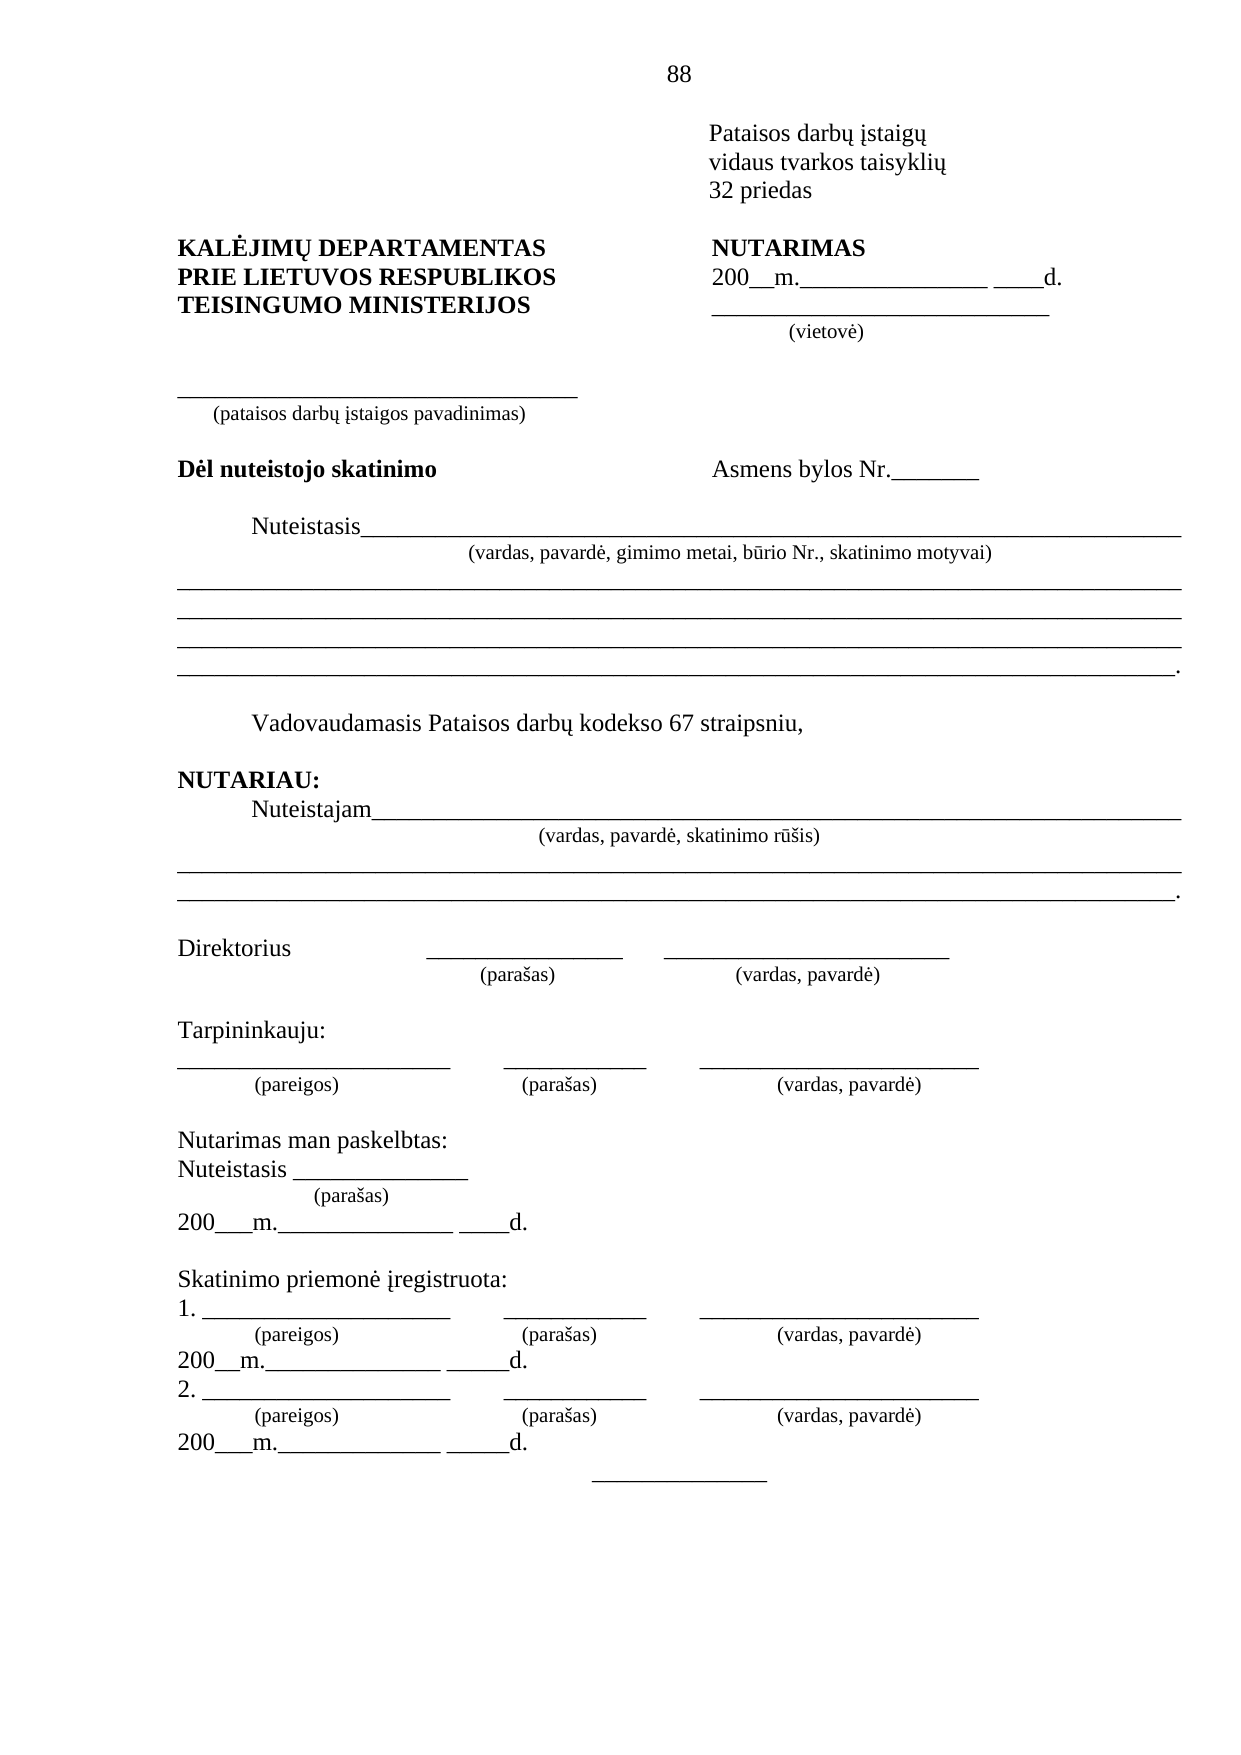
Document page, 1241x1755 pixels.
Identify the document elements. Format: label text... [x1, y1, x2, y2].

text (pareigos) (parašas) (vardas, pavardė) [177, 1403, 1181, 1427]
text Nuteistasis ______________ [177, 1154, 1181, 1182]
text ______________ [177, 1456, 1181, 1485]
text (vardas, pavardė, skatinimo rūšis) [177, 823, 1181, 847]
text (parašas) [177, 1182, 1181, 1207]
text (pataisos darbų įstaigos pavadinimas) [177, 401, 1181, 425]
text (parašas) (vardas, pavardė) [177, 962, 1181, 986]
text Nuteistasis [177, 511, 1181, 540]
text 32 priedas [177, 176, 1181, 204]
text (pareigos) (parašas) (vardas, pavardė) [177, 1072, 1181, 1096]
text KALĖJIMŲ DEPARTAMENTAS NUTARIMAS [177, 233, 1181, 262]
text Nutarimas man paskelbtas: [177, 1125, 1181, 1154]
text NUTARIAU: [177, 765, 1181, 794]
text . [177, 650, 1181, 679]
text 2. [177, 1374, 1181, 1403]
text Nuteistajam [177, 794, 1181, 823]
text ________________________________ [177, 372, 1181, 401]
text Tarpininkauju: [177, 1015, 1181, 1043]
text 200__m.______________ _____d. [177, 1346, 1181, 1374]
text PRIE LIETUVOS RESPUBLIKOS 200__m._______________ ____d. [177, 262, 1181, 291]
text vidaus tvarkos taisyklių [177, 147, 1181, 176]
text 1. [177, 1293, 1181, 1322]
text Pataisos darbų įstaigų [709, 118, 1181, 147]
text (pareigos) (parašas) (vardas, pavardė) [177, 1322, 1181, 1346]
text (vietovė) [177, 319, 1181, 343]
text 200___m._____________ _____d. [177, 1427, 1181, 1456]
text 200___m.______________ ____d. [177, 1207, 1181, 1235]
text Vadovaudamasis Pataisos darbų kodekso 67 straipsniu, [177, 708, 1181, 737]
text Direktorius [177, 933, 1181, 962]
text (vardas, pavardė, gimimo metai, būrio Nr., skatinimo motyvai) [177, 540, 1181, 564]
text TEISINGUMO MINISTERIJOS ___________________________ [177, 291, 1181, 319]
text . [177, 876, 1181, 904]
text Skatinimo priemonė įregistruota: [177, 1264, 1181, 1293]
text Dėl nuteistojo skatinimo Asmens bylos Nr._______ [177, 454, 1181, 482]
